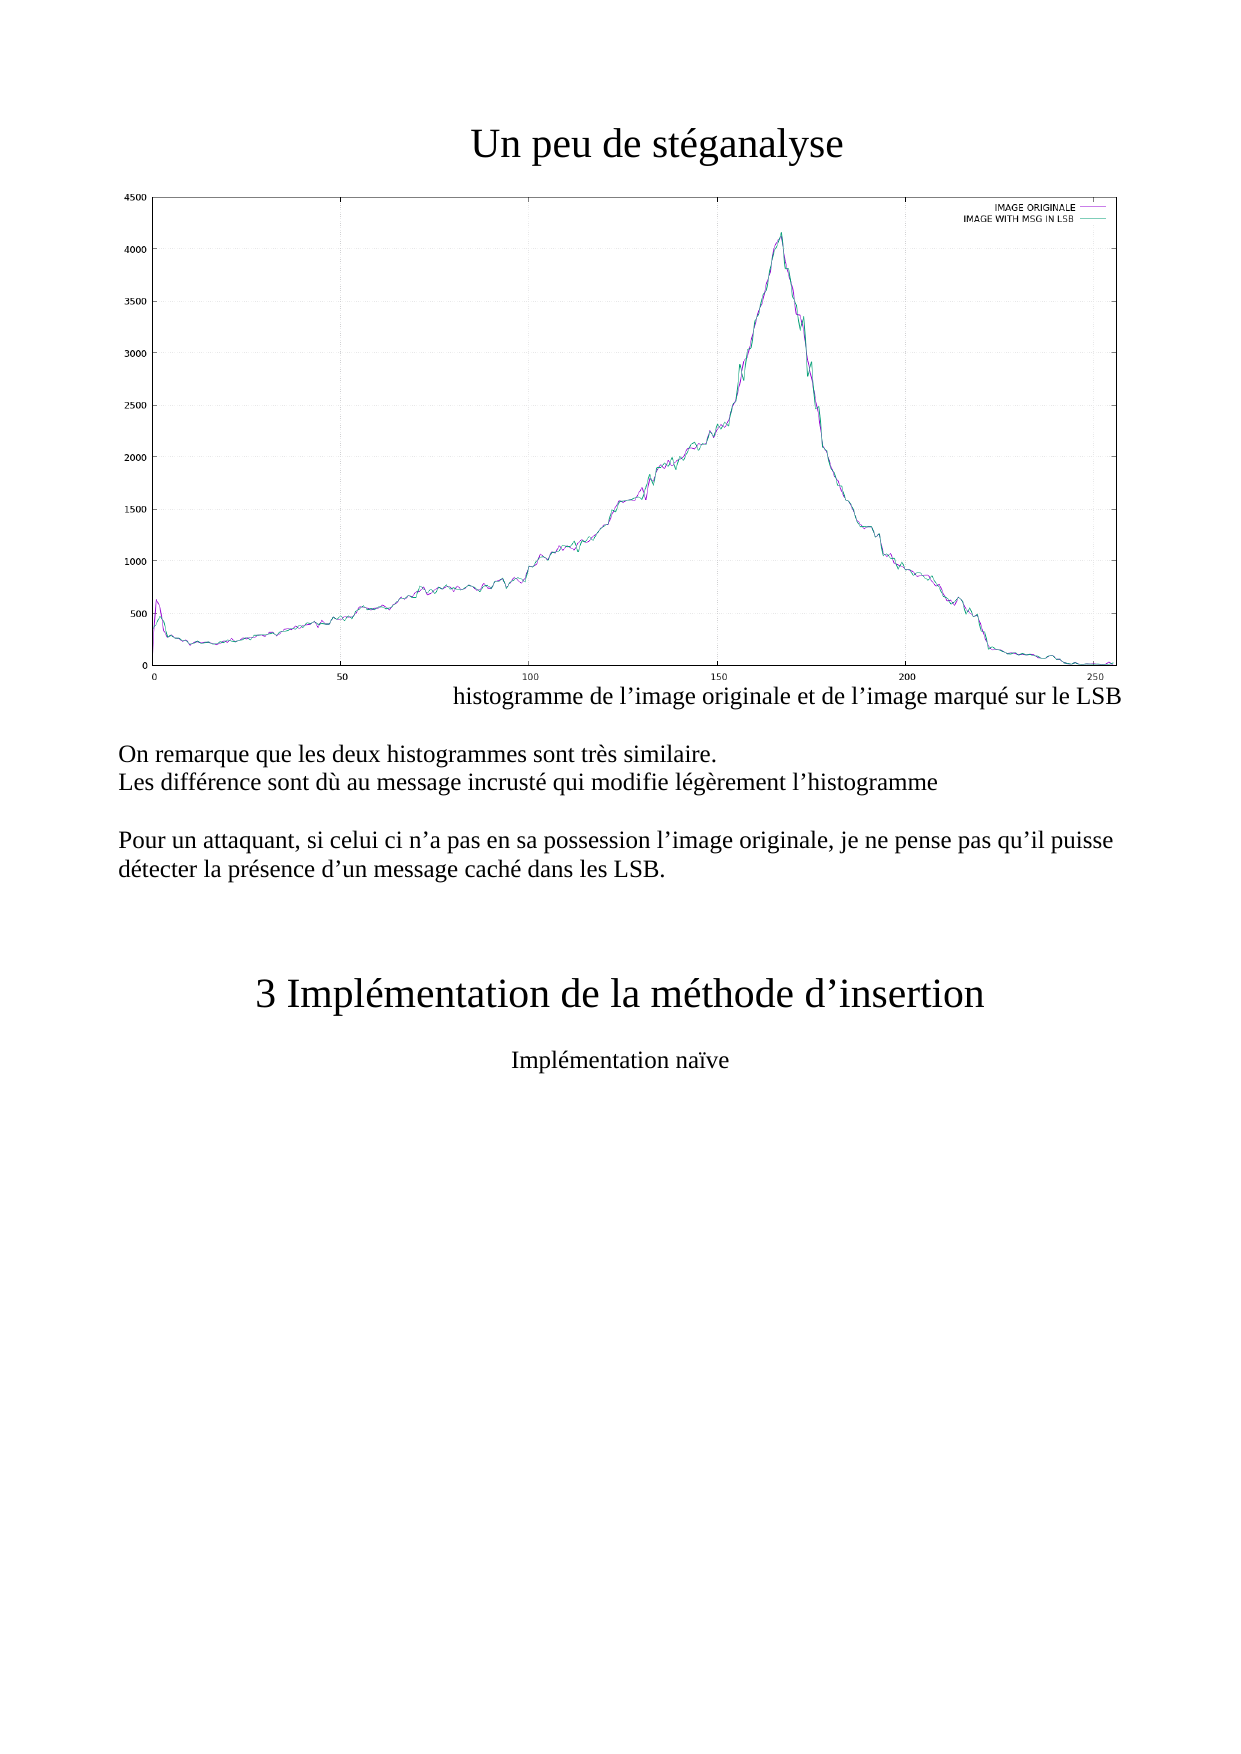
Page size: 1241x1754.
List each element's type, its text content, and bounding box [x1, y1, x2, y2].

text Un peu de stéganalyse [118, 118, 1122, 166]
text 3 Implémentation de la méthode d’insertion [118, 969, 1122, 1017]
text Implémentation naïve [118, 1045, 1122, 1074]
text Pour un attaquant, si celui ci n’a pas en sa possession l’image originale, je ne pense pas qu’il puisse détecter la présence d’un message caché dans les LSB. [118, 825, 1122, 882]
text [118, 166, 1122, 192]
text Les différence sont dù au message incrusté qui modifie légèrement l’histogramme [118, 767, 1122, 796]
text On remarque que les deux histogrammes sont très similaire. [118, 739, 1122, 767]
text histogramme de l’image originale et de l’image marqué sur le LSB [118, 682, 1122, 710]
picture [118, 192, 1123, 682]
